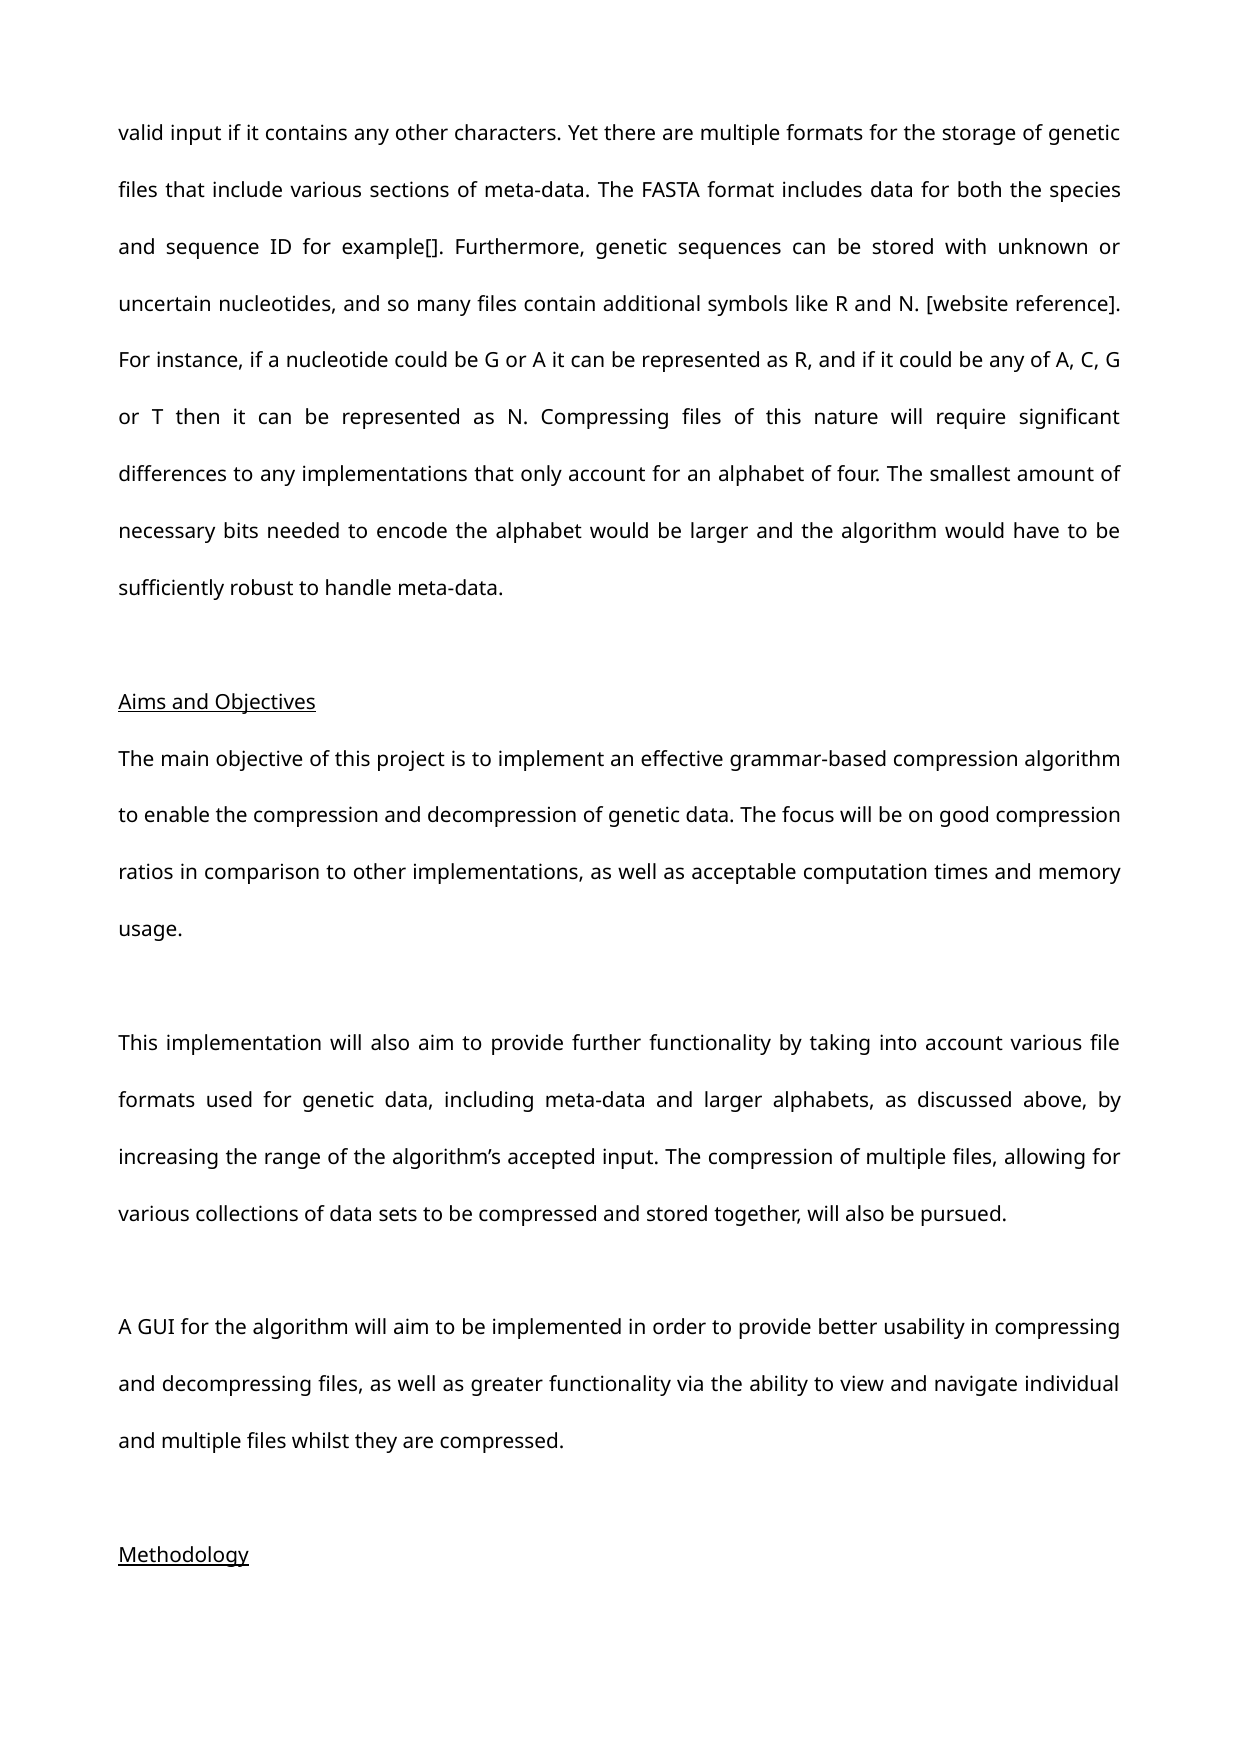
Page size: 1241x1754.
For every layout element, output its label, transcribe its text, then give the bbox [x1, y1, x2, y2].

text This implementation will also aim to provide further functionality by taking into account various file formats used for genetic data, including meta-data and larger alphabets, as discussed above, by increasing the range of the algorithm’s accepted input. The compression of multiple files, allowing for various collections of data sets to be compressed and stored together, will also be pursued. [118, 1028, 1122, 1227]
text valid input if it contains any other characters. Yet there are multiple formats for the storage of genetic files that include various sections of meta-data. The FASTA format includes data for both the species and sequence ID for example[]. Furthermore, genetic sequences can be stored with unknown or uncertain nucleotides, and so many files contain additional symbols like R and N. [website reference]. For instance, if a nucleotide could be G or A it can be represented as R, and if it could be any of A, C, G or T then it can be represented as N. Compressing files of this nature will require significant differences to any implementations that only account for an alphabet of four. The smallest amount of necessary bits needed to encode the alphabet would be larger and the algorithm would have to be sufficiently robust to handle meta-data. [118, 118, 1122, 602]
text A GUI for the algorithm will aim to be implemented in order to provide better usability in compressing and decompressing files, as well as greater functionality via the ability to view and navigate individual and multiple files whilst they are compressed. [118, 1312, 1122, 1455]
text Methodology [118, 1540, 1122, 1568]
text Aims and Objectives [118, 687, 1122, 715]
text The main objective of this project is to implement an effective grammar-based compression algorithm to enable the compression and decompression of genetic data. The focus will be on good compression ratios in comparison to other implementations, as well as acceptable computation times and memory usage. [118, 744, 1122, 943]
